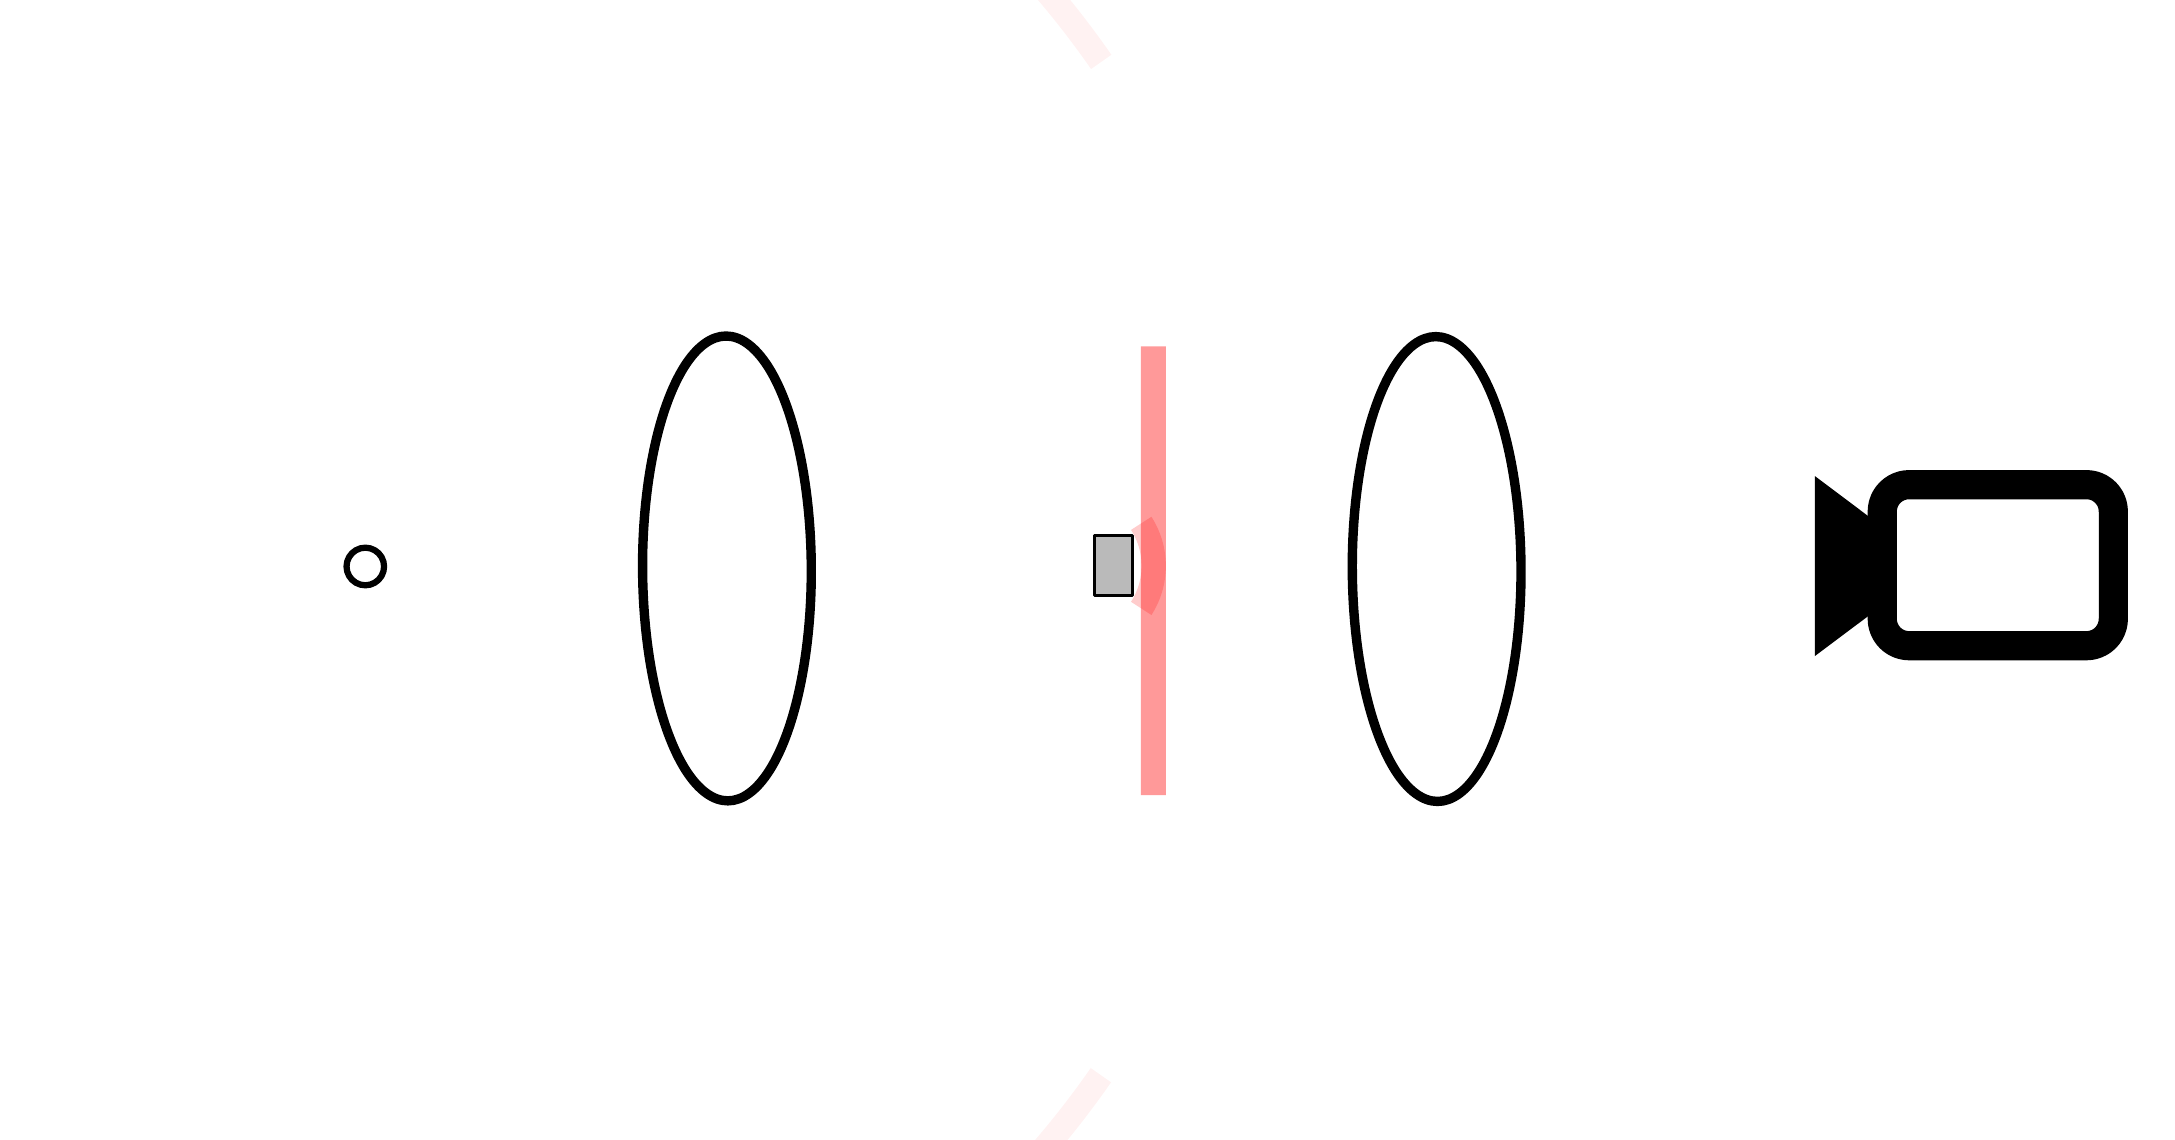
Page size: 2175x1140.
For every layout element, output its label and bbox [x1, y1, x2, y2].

text_box [642, 0, 1747, 1140]
text_box [1882, 484, 2114, 646]
text_box [1814, 476, 1875, 657]
